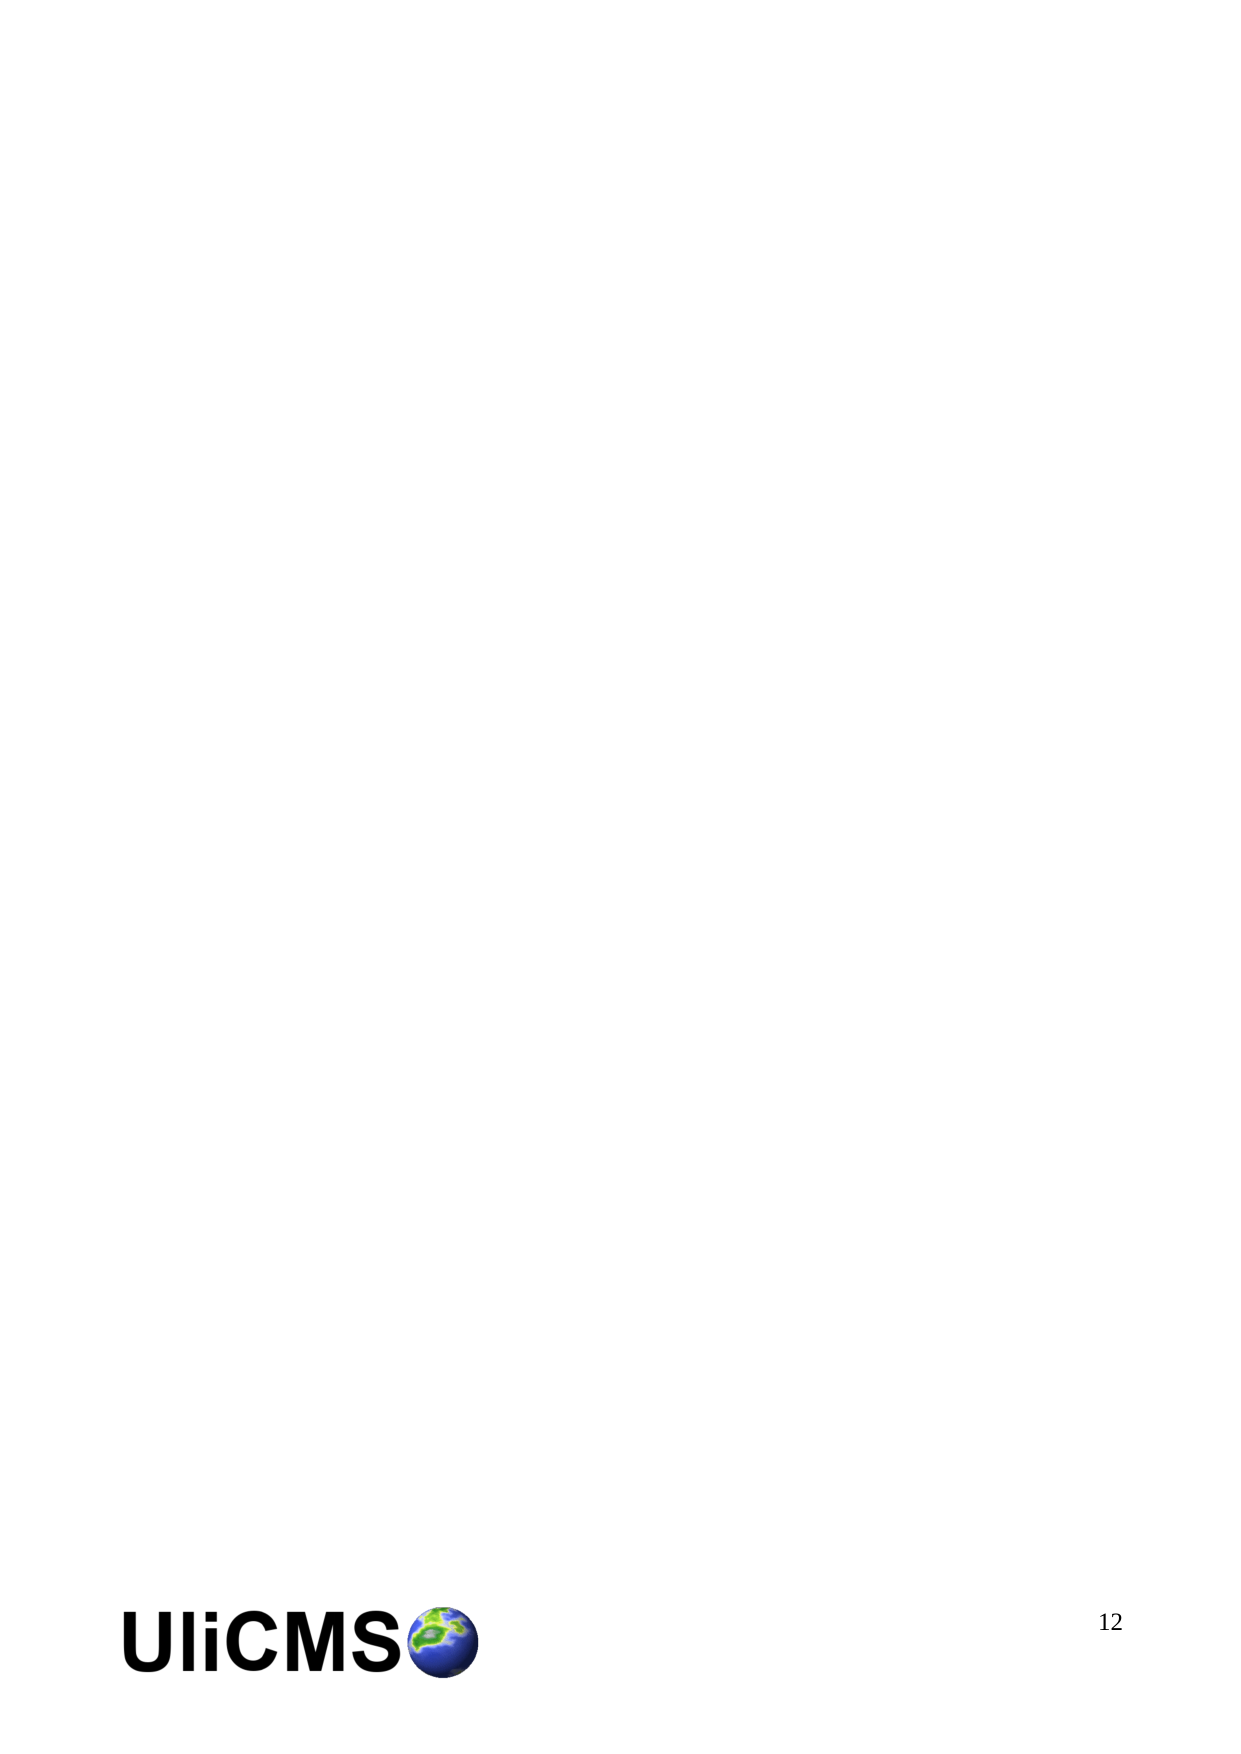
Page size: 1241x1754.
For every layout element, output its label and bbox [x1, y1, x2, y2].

picture [118, 1607, 479, 1681]
